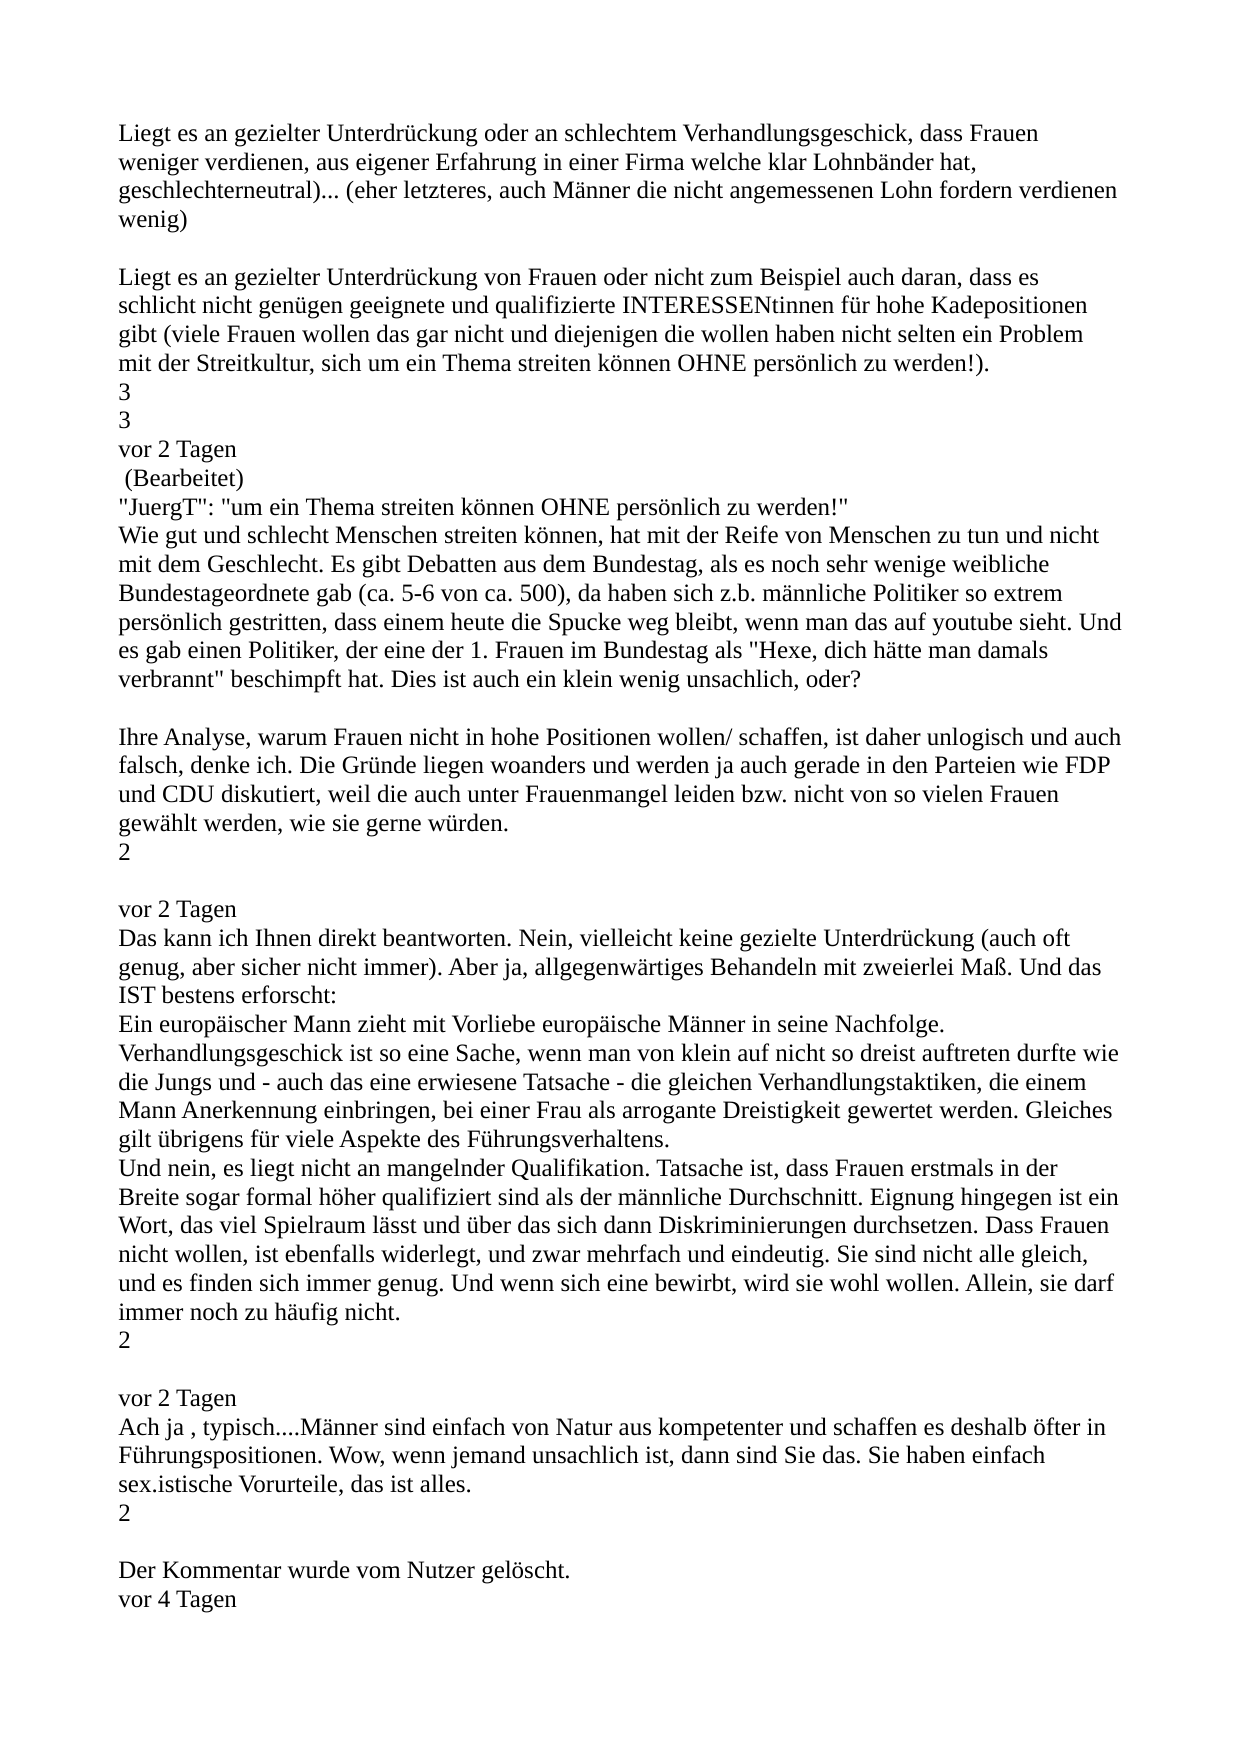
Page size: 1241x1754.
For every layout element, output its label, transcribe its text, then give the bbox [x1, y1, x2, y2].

text Und nein, es liegt nicht an mangelnder Qualifikation. Tatsache ist, dass Frauen erstmals in der Breite sogar formal höher qualifiziert sind als der männliche Durchschnitt. Eignung hingegen ist ein Wort, das viel Spielraum lässt und über das sich dann Diskriminierungen durchsetzen. Dass Frauen nicht wollen, ist ebenfalls widerlegt, und zwar mehrfach und eindeutig. Sie sind nicht alle gleich, und es finden sich immer genug. Und wenn sich eine bewirbt, wird sie wohl wollen. Allein, sie darf immer noch zu häufig nicht. [118, 1153, 1122, 1326]
text Ein europäischer Mann zieht mit Vorliebe europäische Männer in seine Nachfolge. Verhandlungsgeschick ist so eine Sache, wenn man von klein auf nicht so dreist auftreten durfte wie die Jungs und - auch das eine erwiesene Tatsache - die gleichen Verhandlungstaktiken, die einem Mann Anerkennung einbringen, bei einer Frau als arrogante Dreistigkeit gewertet werden. Gleiches gilt übrigens für viele Aspekte des Führungsverhaltens. [118, 1009, 1122, 1153]
text "JuergT": "um ein Thema streiten können OHNE persönlich zu werden!" [118, 492, 1122, 521]
text Das kann ich Ihnen direkt beantworten. Nein, vielleicht keine gezielte Unterdrückung (auch oft genug, aber sicher nicht immer). Aber ja, allgegenwärtiges Behandeln mit zweierlei Maß. Und das IST bestens erforscht: [118, 923, 1122, 1009]
text 3 [118, 406, 1122, 434]
text vor 2 Tagen [118, 894, 1122, 923]
text 2 [118, 837, 1122, 866]
text 2 [118, 1498, 1122, 1527]
text vor 2 Tagen [118, 1383, 1122, 1412]
text vor 4 Tagen [118, 1584, 1122, 1613]
text Ihre Analyse, warum Frauen nicht in hohe Positionen wollen/ schaffen, ist daher unlogisch und auch falsch, denke ich. Die Gründe liegen woanders und werden ja auch gerade in den Parteien wie FDP und CDU diskutiert, weil die auch unter Frauenmangel leiden bzw. nicht von so vielen Frauen gewählt werden, wie sie gerne würden. [118, 722, 1122, 837]
text vor 2 Tagen [118, 434, 1122, 463]
text Liegt es an gezielter Unterdrückung von Frauen oder nicht zum Beispiel auch daran, dass es schlicht nicht genügen geeignete und qualifizierte INTERESSENtinnen für hohe Kadepositionen gibt (viele Frauen wollen das gar nicht und diejenigen die wollen haben nicht selten ein Problem mit der Streitkultur, sich um ein Thema streiten können OHNE persönlich zu werden!). [118, 262, 1122, 377]
text 2 [118, 1326, 1122, 1354]
text 3 [118, 377, 1122, 406]
text (Bearbeitet) [118, 463, 1122, 492]
text Liegt es an gezielter Unterdrückung oder an schlechtem Verhandlungsgeschick, dass Frauen weniger verdienen, aus eigener Erfahrung in einer Firma welche klar Lohnbänder hat, geschlechterneutral)... (eher letzteres, auch Männer die nicht angemessenen Lohn fordern verdienen wenig) [118, 118, 1122, 233]
text Der Kommentar wurde vom Nutzer gelöscht. [118, 1556, 1122, 1584]
text Wie gut und schlecht Menschen streiten können, hat mit der Reife von Menschen zu tun und nicht mit dem Geschlecht. Es gibt Debatten aus dem Bundestag, als es noch sehr wenige weibliche Bundestageordnete gab (ca. 5-6 von ca. 500), da haben sich z.b. männliche Politiker so extrem persönlich gestritten, dass einem heute die Spucke weg bleibt, wenn man das auf youtube sieht. Und es gab einen Politiker, der eine der 1. Frauen im Bundestag als "Hexe, dich hätte man damals verbrannt" beschimpft hat. Dies ist auch ein klein wenig unsachlich, oder? [118, 521, 1122, 693]
text Ach ja , typisch....Männer sind einfach von Natur aus kompetenter und schaffen es deshalb öfter in Führungspositionen. Wow, wenn jemand unsachlich ist, dann sind Sie das. Sie haben einfach sex.istische Vorurteile, das ist alles. [118, 1412, 1122, 1498]
